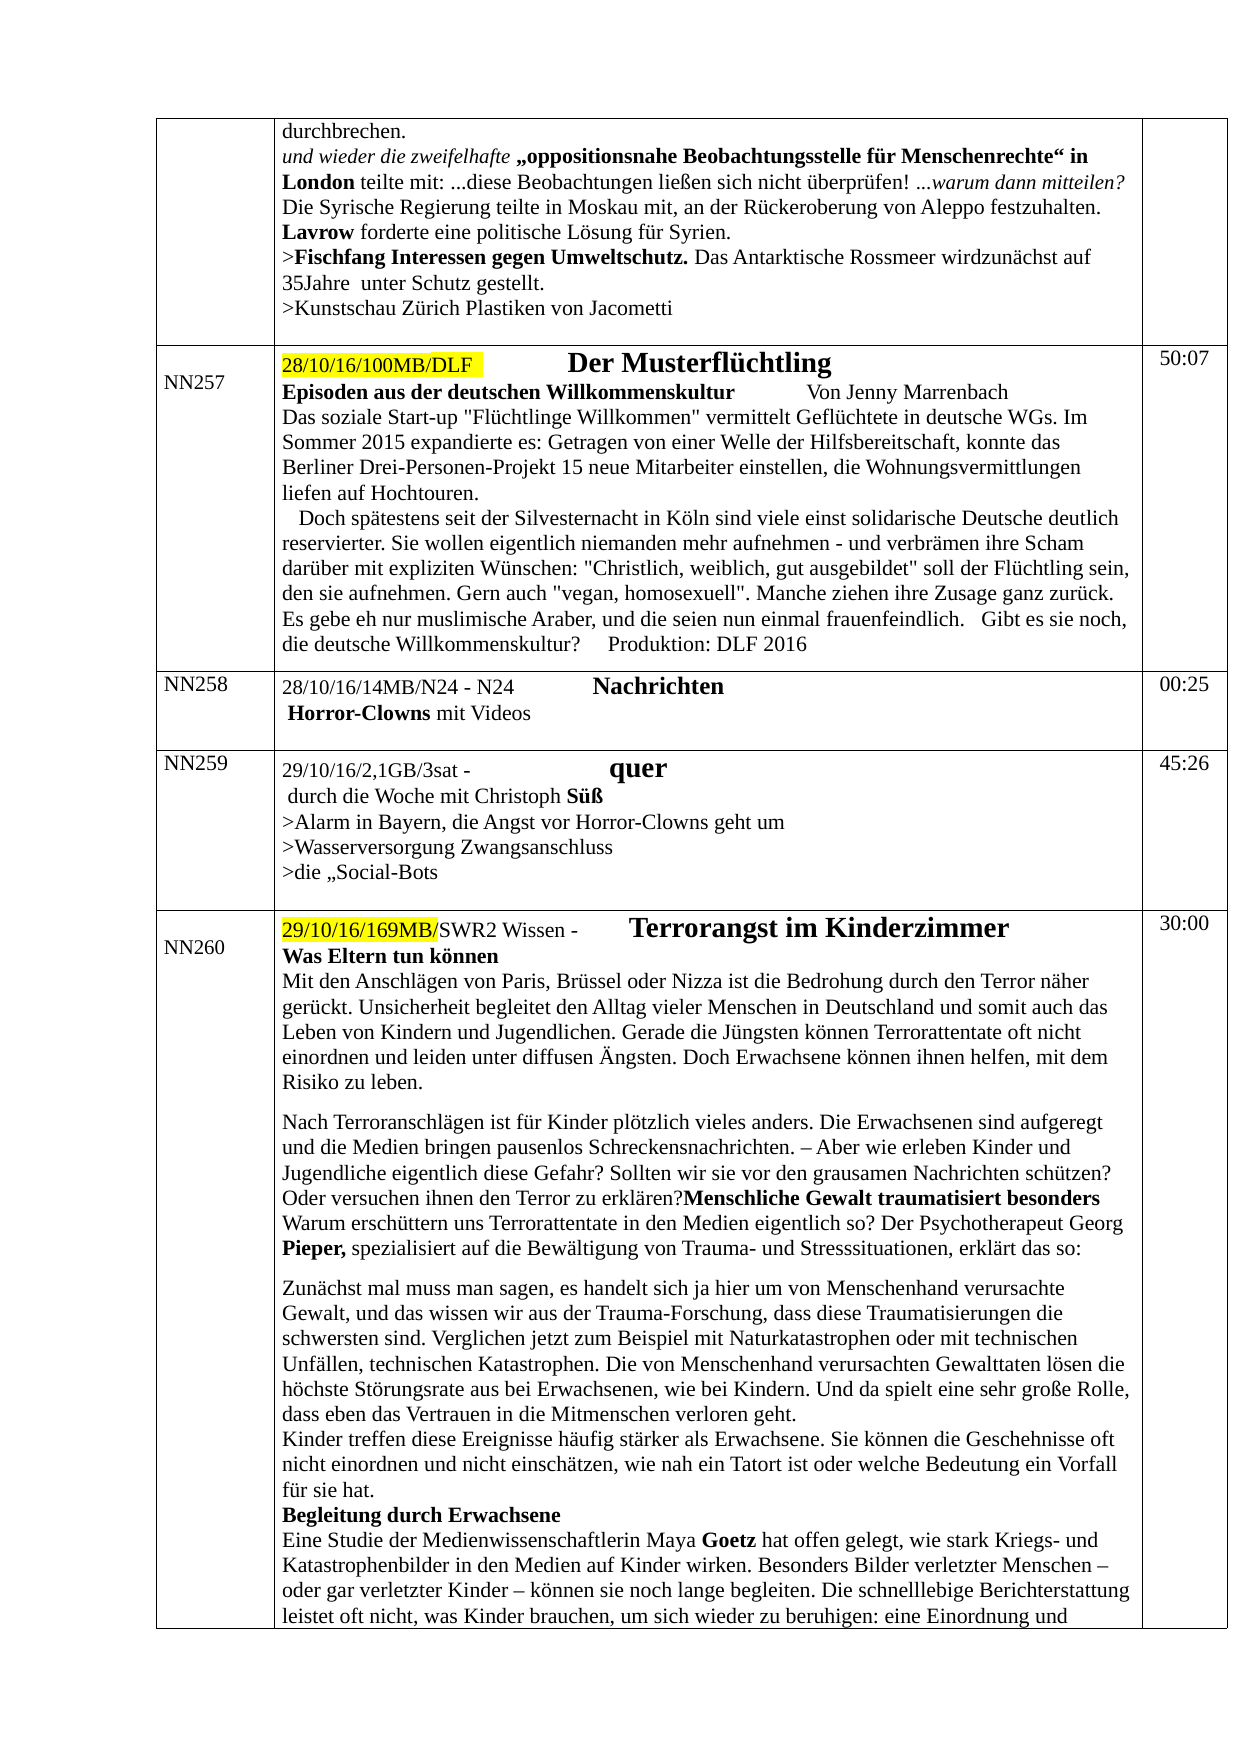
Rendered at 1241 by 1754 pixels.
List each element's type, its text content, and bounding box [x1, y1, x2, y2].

table_cell [157, 119, 274, 345]
table_cell 28/10/16/14MB/N24 - N24 Nachrichten Horror-Clowns mit Videos [275, 672, 1142, 750]
table_cell NN260 [157, 911, 274, 1628]
table_cell 30:00 [1143, 911, 1227, 1628]
table_cell 29/10/16/2,1GB/3sat - quer durch die Woche mit Christoph Süß >Alarm in Bayern, die Angst vor Horror-Clowns geht um >Wasserversorgung Zwangsanschluss >die „Social-Bots [275, 751, 1142, 909]
table_cell 28/10/16/100MB/DLF Der Musterflüchtling Episoden aus der deutschen Willkommenskultur Von Jenny Marrenbach Das soziale Start-up "Flüchtlinge Willkommen" vermittelt Geflüchtete in deutsche WGs. Im Sommer 2015 expandierte es: Getragen von einer Welle der Hilfsbereitschaft, konnte das Berliner Drei-Personen-Projekt 15 neue Mitarbeiter einstellen, die Wohnungsvermittlungen liefen auf Hochtouren. Doch spätestens seit der Silvesternacht in Köln sind viele einst solidarische Deutsche deutlich reservierter. Sie wollen eigentlich niemanden mehr aufnehmen - und verbrämen ihre Scham darüber mit expliziten Wünschen: "Christlich, weiblich, gut ausgebildet" soll der Flüchtling sein, den sie aufnehmen. Gern auch "vegan, homosexuell". Manche ziehen ihre Zusage ganz zurück. Es gebe eh nur muslimische Araber, und die seien nun einmal frauenfeindlich. Gibt es sie noch, die deutsche Willkommenskultur? Produktion: DLF 2016 [275, 346, 1142, 671]
table_cell [1143, 119, 1227, 345]
table_cell 45:26 [1143, 751, 1227, 909]
table_cell durchbrechen. und wieder die zweifelhafte „oppositionsnahe Beobachtungsstelle für Menschenrechte“ in London teilte mit: ...diese Beobachtungen ließen sich nicht überprüfen! ...warum dann mitteilen? Die Syrische Regierung teilte in Moskau mit, an der Rückeroberung von Aleppo festzuhalten. Lavrow forderte eine politische Lösung für Syrien. >Fischfang Interessen gegen Umweltschutz. Das Antarktische Rossmeer wirdzunächst auf 35Jahre unter Schutz gestellt. >Kunstschau Zürich Plastiken von Jacometti [275, 119, 1142, 345]
table_cell 50:07 [1143, 346, 1227, 671]
table_cell 00:25 [1143, 672, 1227, 750]
table_cell NN258 [157, 672, 274, 750]
table_cell 29/10/16/169MB/SWR2 Wissen - Terrorangst im Kinderzimmer Was Eltern tun können Mit den Anschlägen von Paris, Brüssel oder Nizza ist die Bedrohung durch den Terror näher gerückt. Unsicherheit begleitet den Alltag vieler Menschen in Deutschland und somit auch das Leben von Kindern und Jugendlichen. Gerade die Jüngsten können Terrorattentate oft nicht einordnen und leiden unter diffusen Ängsten. Doch Erwachsene können ihnen helfen, mit dem Risiko zu leben. Nach Terroranschlägen ist für Kinder plötzlich vieles anders. Die Erwachsenen sind aufgeregt und die Medien bringen pausenlos Schreckensnachrichten. – Aber wie erleben Kinder und Jugendliche eigentlich diese Gefahr? Sollten wir sie vor den grausamen Nachrichten schützen? Oder versuchen ihnen den Terror zu erklären?Menschliche Gewalt traumatisiert besonders Warum erschüttern uns Terrorattentate in den Medien eigentlich so? Der Psychotherapeut Georg Pieper, spezialisiert auf die Bewältigung von Trauma- und Stresssituationen, erklärt das so: Zunächst mal muss man sagen, es handelt sich ja hier um von Menschenhand verursachte Gewalt, und das wissen wir aus der Trauma-Forschung, dass diese Traumatisierungen die schwersten sind. Verglichen jetzt zum Beispiel mit Naturkatastrophen oder mit technischen Unfällen, technischen Katastrophen. Die von Menschenhand verursachten Gewalttaten lösen die höchste Störungsrate aus bei Erwachsenen, wie bei Kindern. Und da spielt eine sehr große Rolle, dass eben das Vertrauen in die Mitmenschen verloren geht. Kinder treffen diese Ereignisse häufig stärker als Erwachsene. Sie können die Geschehnisse oft nicht einordnen und nicht einschätzen, wie nah ein Tatort ist oder welche Bedeutung ein Vorfall für sie hat. Begleitung durch Erwachsene Eine Studie der Medienwissenschaftlerin Maya Goetz hat offen gelegt, wie stark Kriegs- und Katastrophenbilder in den Medien auf Kinder wirken. Besonders Bilder verletzter Menschen – oder gar verletzter Kinder – können sie noch lange begleiten. Die schnelllebige Berichterstattung leistet oft nicht, was Kinder brauchen, um sich wieder zu beruhigen: eine Einordnung und [275, 911, 1142, 1628]
table_cell NN257 [157, 346, 274, 671]
table_cell NN259 [157, 751, 274, 909]
